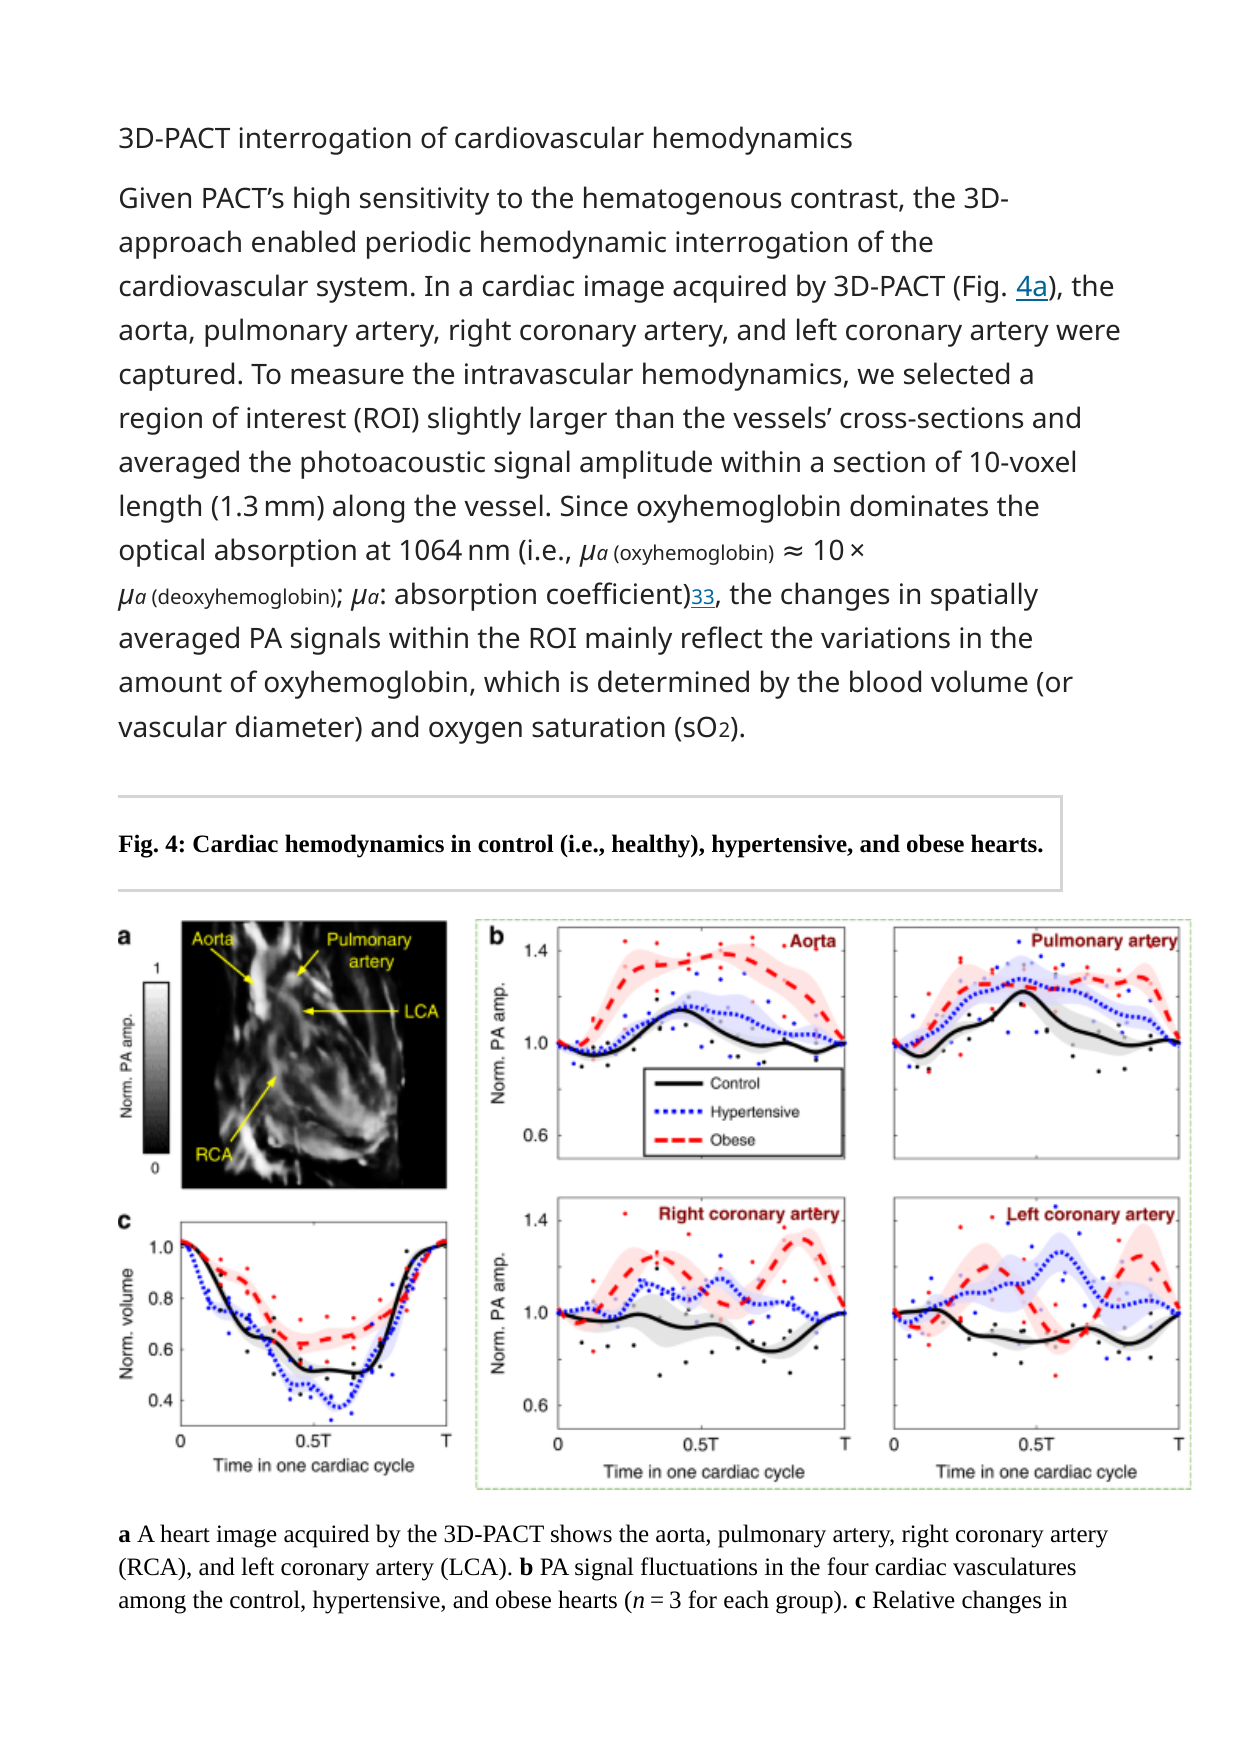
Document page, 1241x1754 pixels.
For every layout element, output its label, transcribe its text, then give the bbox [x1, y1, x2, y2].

text [1063, 795, 1122, 892]
text Given PACT’s high sensitivity to the hematogenous contrast, the 3D-approach enabled periodic hemodynamic interrogation of the cardiovascular system. In a cardiac image acquired by 3D-PACT (Fig. 4a), the aorta, pulmonary artery, right coronary artery, and left coronary artery were captured. To measure the intravascular hemodynamics, we selected a region of interest (ROI) slightly larger than the vessels’ cross-sections and averaged the photoacoustic signal amplitude within a section of 10-voxel length (1.3 mm) along the vessel. Since oxyhemoglobin dominates the optical absorption at 1064 nm (i.e., μa (oxyhemoglobin) ≈ 10 × μa (deoxyhemoglobin); μa: absorption coefficient)33, the changes in spatially averaged PA signals within the ROI mainly reflect the variations in the amount of oxyhemoglobin, which is determined by the blood volume (or vascular diameter) and oxygen saturation (sO2). [118, 178, 1122, 745]
text a A heart image acquired by the 3D-PACT shows the aorta, pulmonary artery, right coronary artery (RCA), and left coronary artery (LCA). b PA signal fluctuations in the four cardiac vasculatures among the control, hypertensive, and obese hearts (n = 3 for each group). c Relative changes in [118, 1519, 1122, 1614]
subtitle 3D-PACT interrogation of cardiovascular hemodynamics [118, 118, 1122, 156]
picture [118, 919, 1192, 1490]
text Fig. 4: Cardiac hemodynamics in control (i.e., healthy), hypertensive, and obese hearts. [118, 798, 1060, 889]
